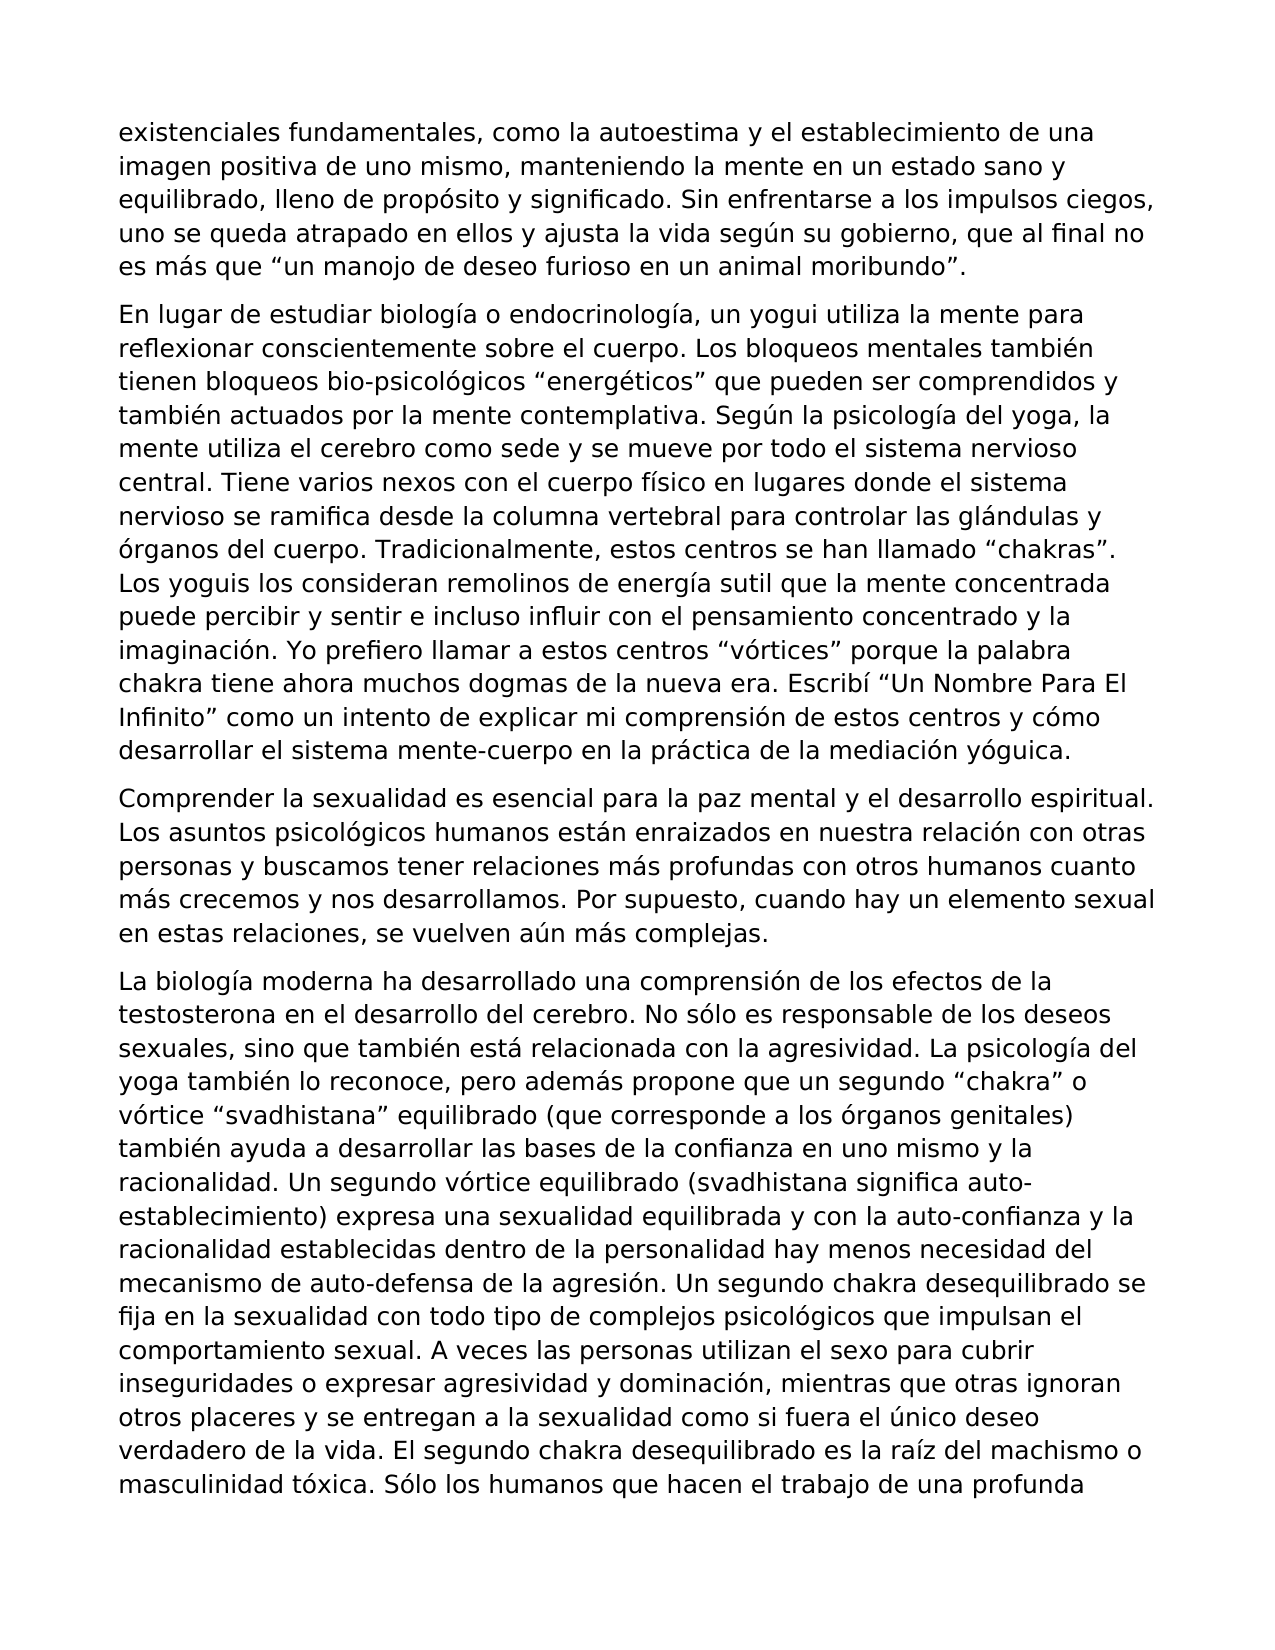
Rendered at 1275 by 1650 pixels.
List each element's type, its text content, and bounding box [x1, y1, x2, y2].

text La biología moderna ha desarrollado una comprensión de los efectos de la testosterona en el desarrollo del cerebro. No sólo es responsable de los deseos sexuales, sino que también está relacionada con la agresividad. La psicología del yoga también lo reconoce, pero además propone que un segundo “chakra” o vórtice “svadhistana” equilibrado (que corresponde a los órganos genitales) también ayuda a desarrollar las bases de la confianza en uno mismo y la racionalidad. Un segundo vórtice equilibrado (svadhistana significa auto-establecimiento) expresa una sexualidad equilibrada y con la auto-confianza y la racionalidad establecidas dentro de la personalidad hay menos necesidad del mecanismo de auto-defensa de la agresión. Un segundo chakra desequilibrado se fija en la sexualidad con todo tipo de complejos psicológicos que impulsan el comportamiento sexual. A veces las personas utilizan el sexo para cubrir inseguridades o expresar agresividad y dominación, mientras que otras ignoran otros placeres y se entregan a la sexualidad como si fuera el único deseo verdadero de la vida. El segundo chakra desequilibrado es la raíz del machismo o masculinidad tóxica. Sólo los humanos que hacen el trabajo de una profunda [118, 967, 1157, 1499]
text Comprender la sexualidad es esencial para la paz mental y el desarrollo espiritual. Los asuntos psicológicos humanos están enraizados en nuestra relación con otras personas y buscamos tener relaciones más profundas con otros humanos cuanto más crecemos y nos desarrollamos. Por supuesto, cuando hay un elemento sexual en estas relaciones, se vuelven aún más complejas. [118, 784, 1157, 948]
text En lugar de estudiar biología o endocrinología, un yogui utiliza la mente para reflexionar conscientemente sobre el cuerpo. Los bloqueos mentales también tienen bloqueos bio-psicológicos “energéticos” que pueden ser comprendidos y también actuados por la mente contemplativa. Según la psicología del yoga, la mente utiliza el cerebro como sede y se mueve por todo el sistema nervioso central. Tiene varios nexos con el cuerpo físico en lugares donde el sistema nervioso se ramifica desde la columna vertebral para controlar las glándulas y órganos del cuerpo. Tradicionalmente, estos centros se han llamado “chakras”. Los yoguis los consideran remolinos de energía sutil que la mente concentrada puede percibir y sentir e incluso influir con el pensamiento concentrado y la imaginación. Yo prefiero llamar a estos centros “vórtices” porque la palabra chakra tiene ahora muchos dogmas de la nueva era. Escribí “Un Nombre Para El Infinito” como un intento de explicar mi comprensión de estos centros y cómo desarrollar el sistema mente-cuerpo en la práctica de la mediación yóguica. [118, 300, 1157, 766]
text existenciales fundamentales, como la autoestima y el establecimiento de una imagen positiva de uno mismo, manteniendo la mente en un estado sano y equilibrado, lleno de propósito y significado. Sin enfrentarse a los impulsos ciegos, uno se queda atrapado en ellos y ajusta la vida según su gobierno, que al final no es más que “un manojo de deseo furioso en un animal moribundo”. [118, 118, 1157, 281]
